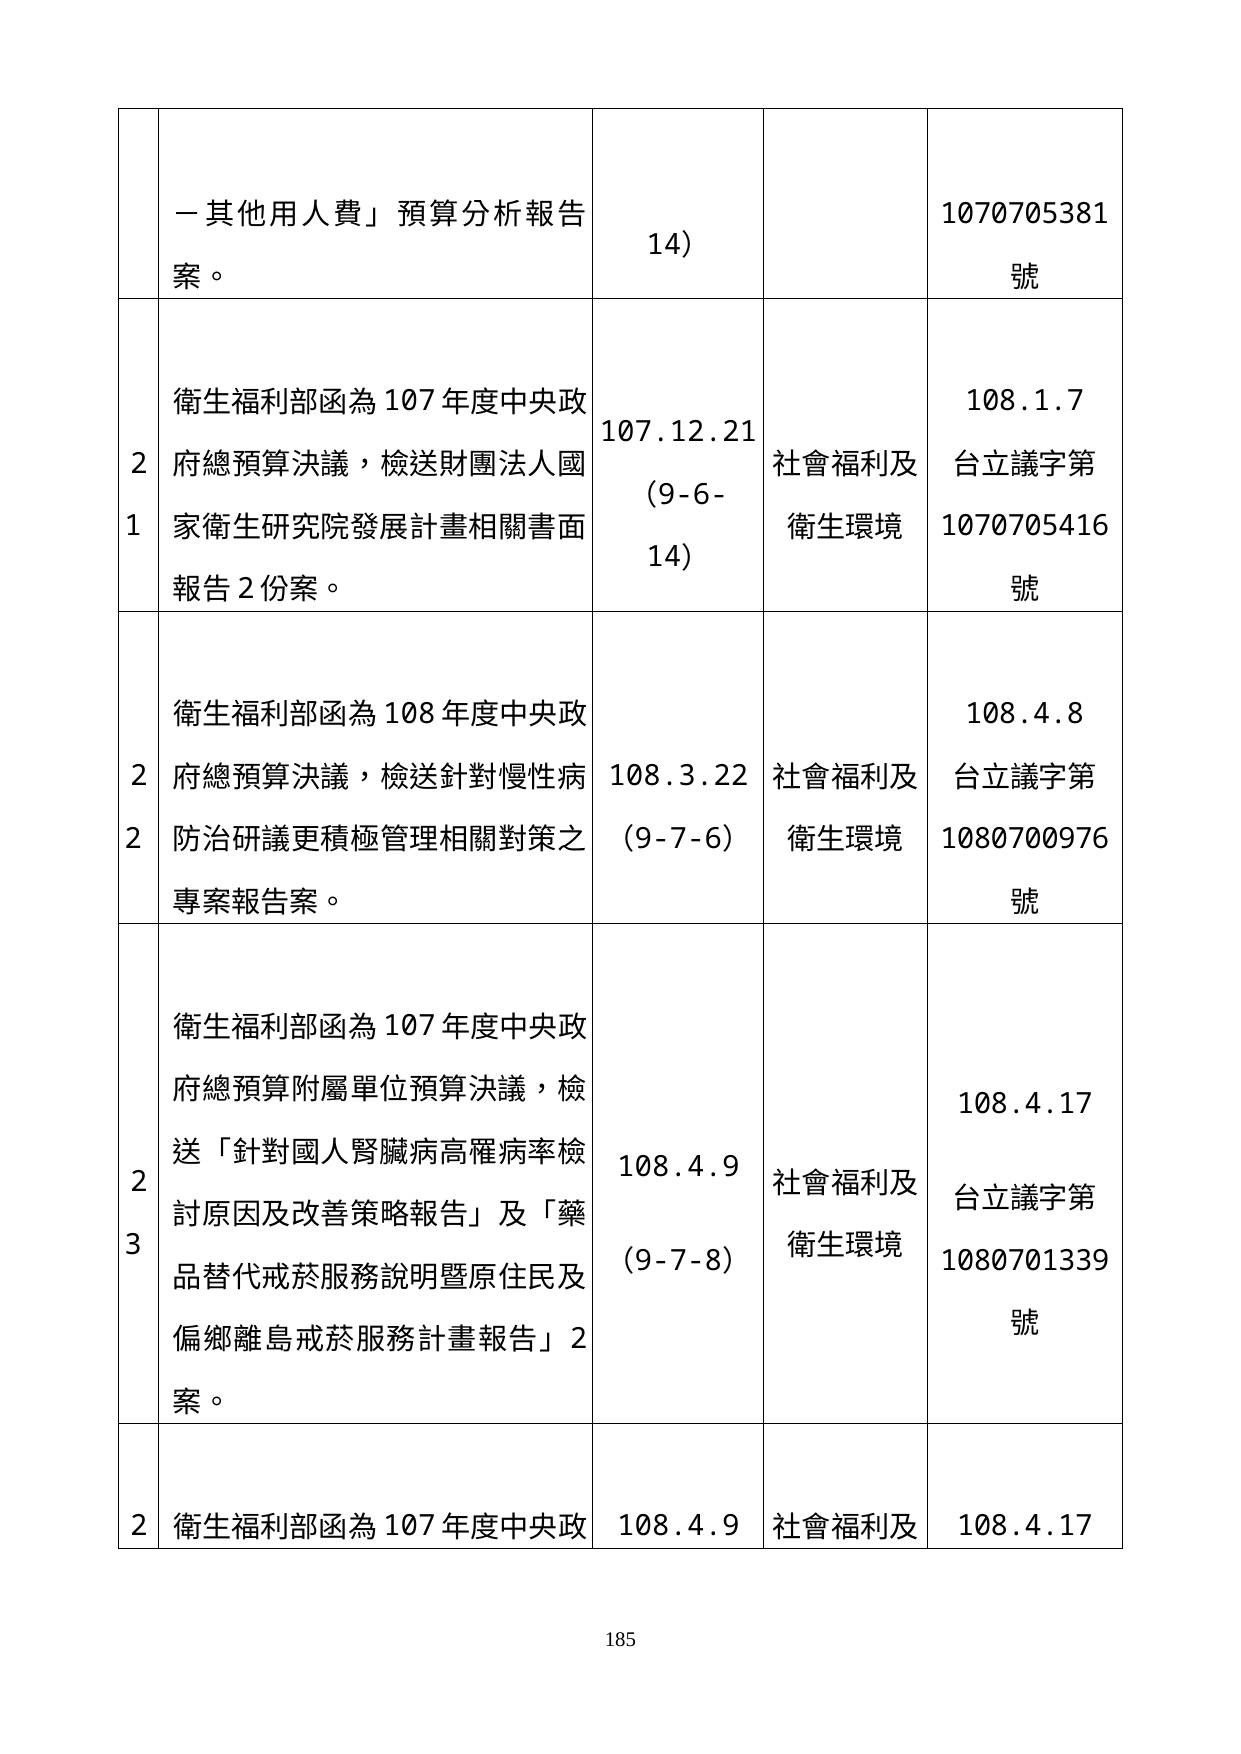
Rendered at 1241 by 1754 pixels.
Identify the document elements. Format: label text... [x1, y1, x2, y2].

table_cell 108.4.8 台立議字第1080700976號 [928, 612, 1122, 923]
table_cell 1070705381號 [928, 109, 1122, 298]
table_cell [119, 612, 158, 923]
table_cell 108.4.17 [928, 1424, 1122, 1548]
table_cell 社會福利及 [764, 1424, 927, 1548]
table_cell 108.4.9 （9-7-8） [593, 924, 763, 1423]
table_cell 衛生福利部函為107年度中央政 [159, 1424, 592, 1548]
table_cell 108.3.22 （9-7-6） [593, 612, 763, 923]
table_cell [119, 299, 158, 611]
table_cell 108.1.7 台立議字第1070705416號 [928, 299, 1122, 611]
table_cell [119, 924, 158, 1423]
table_cell 衛生福利部函為107年度中央政府總預算附屬單位預算決議，檢送「針對國人腎臟病高罹病率檢討原因及改善策略報告」及「藥品替代戒菸服務說明暨原住民及偏鄉離島戒菸服務計畫報告」2案。 [159, 924, 592, 1423]
table_cell 14） [593, 109, 763, 298]
table_cell 107.12.21（9-6-14） [593, 299, 763, 611]
table_cell [764, 109, 927, 298]
table_cell 社會福利及衛生環境 [764, 924, 927, 1423]
table_cell 衛生福利部函為107年度中央政府總預算決議，檢送財團法人國家衛生研究院發展計畫相關書面報告2份案。 [159, 299, 592, 611]
table_cell [119, 1424, 158, 1548]
table_cell 其他用人費」預算分析報告案。 [159, 109, 592, 298]
table_cell 社會福利及衛生環境 [764, 299, 927, 611]
table_cell [119, 109, 158, 298]
table_cell 108.4.9 [593, 1424, 763, 1548]
table_cell 社會福利及衛生環境 [764, 612, 927, 923]
table_cell 108.4.17 台立議字第1080701339號 [928, 924, 1122, 1423]
table_cell 衛生福利部函為108年度中央政府總預算決議，檢送針對慢性病防治研議更積極管理相關對策之專案報告案。 [159, 612, 592, 923]
